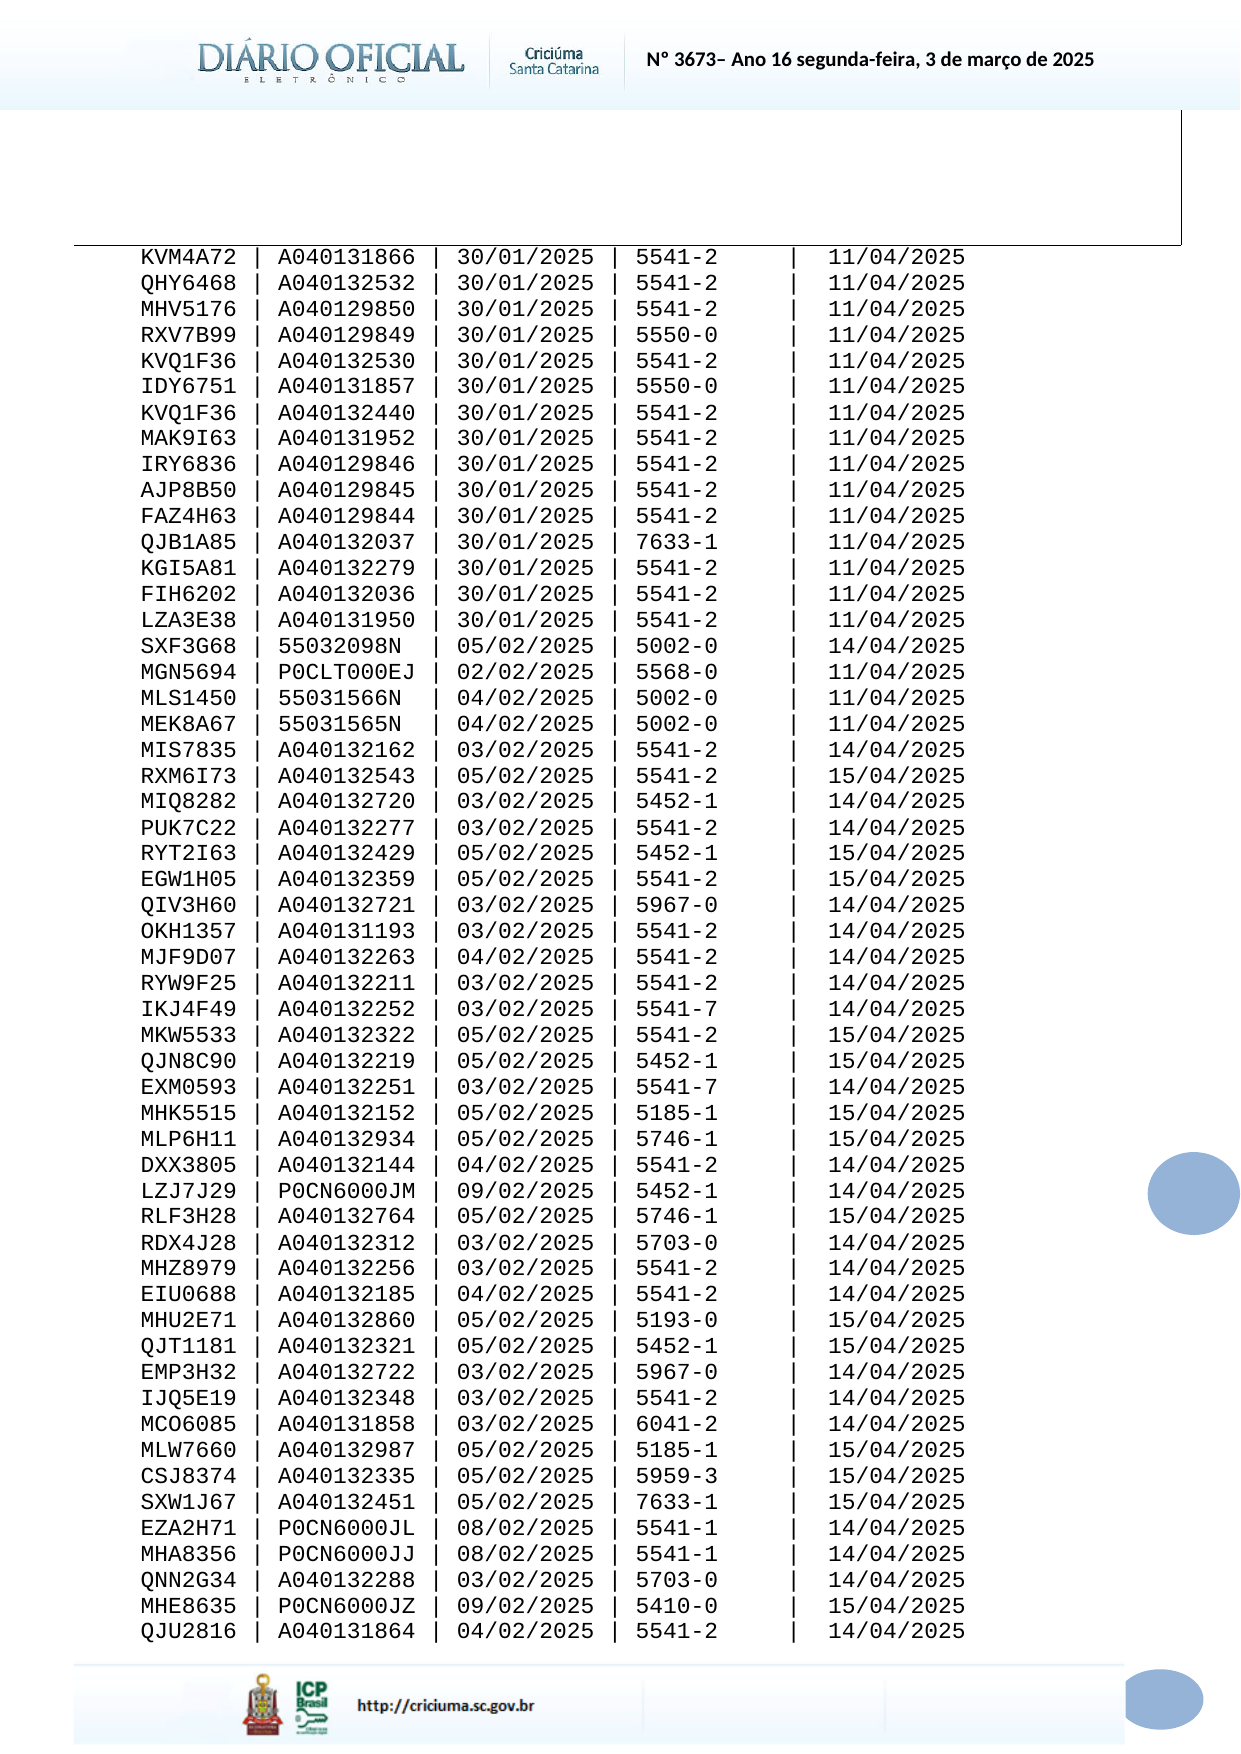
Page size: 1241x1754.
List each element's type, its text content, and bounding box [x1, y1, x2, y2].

text DXX3805 | A040132144 | 04/02/2025 | 5541-2 | 14/04/2025 [44, 1153, 1180, 1179]
text EMP3H32 | A040132722 | 03/02/2025 | 5967-0 | 14/04/2025 [44, 1361, 1181, 1386]
text MLS1450 | 55031566N | 04/02/2025 | 5002-0 | 11/04/2025 [44, 686, 1181, 712]
text RYW9F25 | A040132211 | 03/02/2025 | 5541-2 | 14/04/2025 [44, 971, 1181, 997]
text EXM0593 | A040132251 | 03/02/2025 | 5541-7 | 14/04/2025 [44, 1075, 1181, 1101]
text MHU2E71 | A040132860 | 05/02/2025 | 5193-0 | 15/04/2025 [44, 1309, 1181, 1334]
text RYT2I63 | A040132429 | 05/02/2025 | 5452-1 | 15/04/2025 [44, 842, 1181, 868]
text QHY6468 | A040132532 | 30/01/2025 | 5541-2 | 11/04/2025 [44, 271, 1181, 297]
text AJP8B50 | A040129845 | 30/01/2025 | 5541-2 | 11/04/2025 [44, 479, 1181, 504]
text QJB1A85 | A040132037 | 30/01/2025 | 7633-1 | 11/04/2025 [44, 531, 1181, 556]
text MJF9D07 | A040132263 | 04/02/2025 | 5541-2 | 14/04/2025 [44, 946, 1181, 971]
text MIQ8282 | A040132720 | 03/02/2025 | 5452-1 | 14/04/2025 [44, 790, 1181, 816]
text KVQ1F36 | A040132440 | 30/01/2025 | 5541-2 | 11/04/2025 [44, 401, 1181, 427]
text RXV7B99 | A040129849 | 30/01/2025 | 5550-0 | 11/04/2025 [44, 323, 1181, 349]
text IKJ4F49 | A040132252 | 03/02/2025 | 5541-7 | 14/04/2025 [44, 997, 1181, 1023]
text MHV5176 | A040129850 | 30/01/2025 | 5541-2 | 11/04/2025 [44, 297, 1181, 323]
text LZJ7J29 | P0CN6000JM | 09/02/2025 | 5452-1 | 14/04/2025 [44, 1179, 1150, 1205]
text MLP6H11 | A040132934 | 05/02/2025 | 5746-1 | 15/04/2025 [44, 1127, 1181, 1153]
text EIU0688 | A040132185 | 04/02/2025 | 5541-2 | 14/04/2025 [44, 1283, 1181, 1309]
text IJQ5E19 | A040132348 | 03/02/2025 | 5541-2 | 14/04/2025 [44, 1386, 1181, 1412]
text MHZ8979 | A040132256 | 03/02/2025 | 5541-2 | 14/04/2025 [44, 1257, 1181, 1283]
text EGW1H05 | A040132359 | 05/02/2025 | 5541-2 | 15/04/2025 [44, 868, 1181, 894]
text KVM4A72 | A040131866 | 30/01/2025 | 5541-2 | 11/04/2025 [44, 245, 1181, 271]
text FIH6202 | A040132036 | 30/01/2025 | 5541-2 | 11/04/2025 [44, 582, 1181, 608]
text PUK7C22 | A040132277 | 03/02/2025 | 5541-2 | 14/04/2025 [44, 816, 1181, 842]
text RDX4J28 | A040132312 | 03/02/2025 | 5703-0 | 14/04/2025 [44, 1231, 1181, 1257]
text MLW7660 | A040132987 | 05/02/2025 | 5185-1 | 15/04/2025 [44, 1438, 1181, 1464]
text MHA8356 | P0CN6000JJ | 08/02/2025 | 5541-1 | 14/04/2025 [44, 1542, 1181, 1568]
text MAK9I63 | A040131952 | 30/01/2025 | 5541-2 | 11/04/2025 [44, 427, 1181, 453]
text MIS7835 | A040132162 | 03/02/2025 | 5541-2 | 14/04/2025 [44, 738, 1181, 764]
text MHK5515 | A040132152 | 05/02/2025 | 5185-1 | 15/04/2025 [44, 1101, 1181, 1127]
text IDY6751 | A040131857 | 30/01/2025 | 5550-0 | 11/04/2025 [44, 375, 1181, 401]
text LZA3E38 | A040131950 | 30/01/2025 | 5541-2 | 11/04/2025 [44, 608, 1181, 634]
text QJN8C90 | A040132219 | 05/02/2025 | 5452-1 | 15/04/2025 [44, 1049, 1181, 1075]
text MGN5694 | P0CLT000EJ | 02/02/2025 | 5568-0 | 11/04/2025 [44, 660, 1181, 686]
text RLF3H28 | A040132764 | 05/02/2025 | 5746-1 | 15/04/2025 [44, 1205, 1171, 1231]
text CSJ8374 | A040132335 | 05/02/2025 | 5959-3 | 15/04/2025 [44, 1464, 1181, 1490]
text MCO6085 | A040131858 | 03/02/2025 | 6041-2 | 14/04/2025 [44, 1412, 1181, 1438]
text OKH1357 | A040131193 | 03/02/2025 | 5541-2 | 14/04/2025 [44, 919, 1181, 946]
text MHE8635 | P0CN6000JZ | 09/02/2025 | 5410-0 | 15/04/2025 [44, 1594, 1181, 1620]
text QJU2816 | A040131864 | 04/02/2025 | 5541-2 | 14/04/2025 [44, 1620, 1181, 1646]
text IRY6836 | A040129846 | 30/01/2025 | 5541-2 | 11/04/2025 [44, 453, 1181, 479]
text KGI5A81 | A040132279 | 30/01/2025 | 5541-2 | 11/04/2025 [44, 556, 1181, 582]
text EZA2H71 | P0CN6000JL | 08/02/2025 | 5541-1 | 14/04/2025 [44, 1516, 1181, 1542]
text SXW1J67 | A040132451 | 05/02/2025 | 7633-1 | 15/04/2025 [44, 1490, 1181, 1516]
text QIV3H60 | A040132721 | 03/02/2025 | 5967-0 | 14/04/2025 [44, 894, 1181, 919]
text QNN2G34 | A040132288 | 03/02/2025 | 5703-0 | 14/04/2025 [44, 1568, 1181, 1594]
text SXF3G68 | 55032098N | 05/02/2025 | 5002-0 | 14/04/2025 [44, 634, 1181, 660]
text RXM6I73 | A040132543 | 05/02/2025 | 5541-2 | 15/04/2025 [44, 764, 1181, 790]
text QJT1181 | A040132321 | 05/02/2025 | 5452-1 | 15/04/2025 [44, 1334, 1181, 1361]
text FAZ4H63 | A040129844 | 30/01/2025 | 5541-2 | 11/04/2025 [44, 504, 1181, 531]
text MKW5533 | A040132322 | 05/02/2025 | 5541-2 | 15/04/2025 [44, 1023, 1181, 1049]
text KVQ1F36 | A040132530 | 30/01/2025 | 5541-2 | 11/04/2025 [44, 349, 1181, 375]
text MEK8A67 | 55031565N | 04/02/2025 | 5002-0 | 11/04/2025 [44, 712, 1181, 738]
